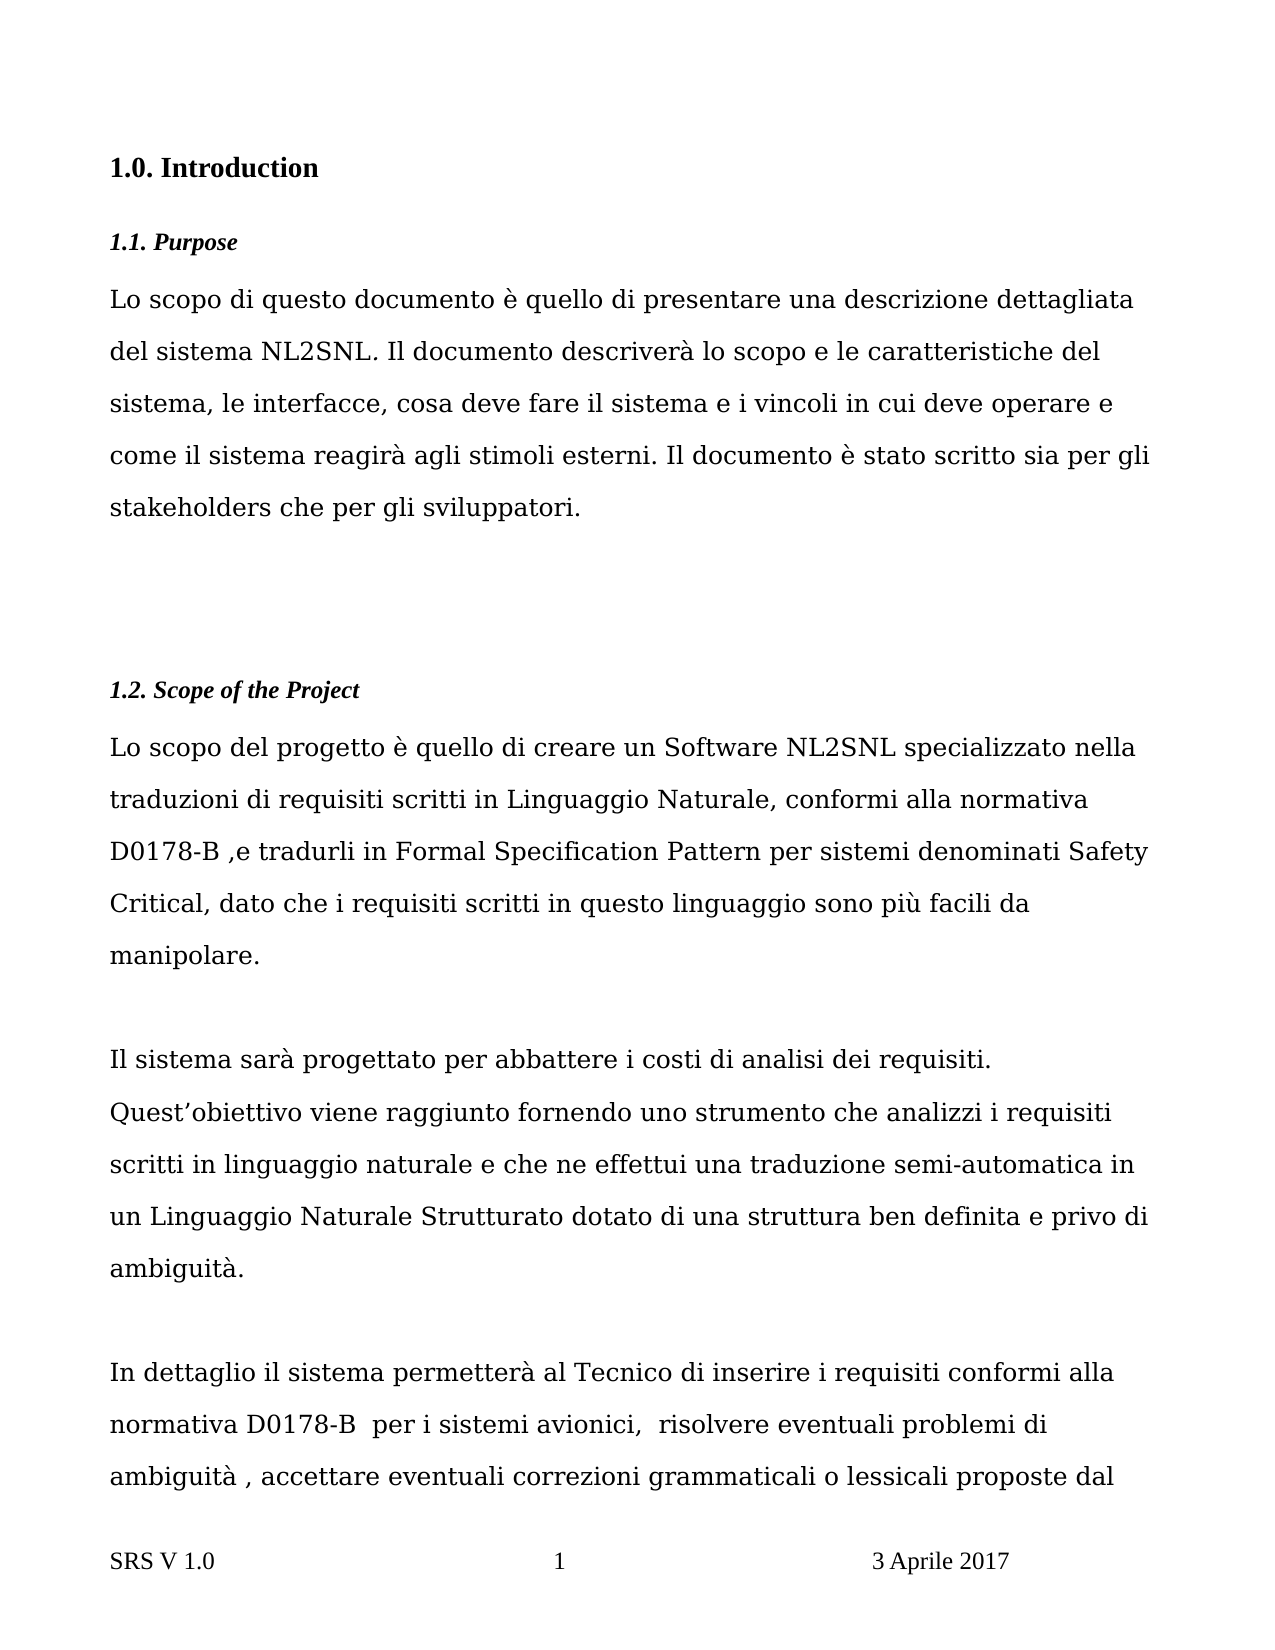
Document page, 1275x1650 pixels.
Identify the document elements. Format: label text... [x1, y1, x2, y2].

subtitle 1.0. Introduction [109, 150, 1162, 183]
text In dettaglio il sistema permetterà al Tecnico di inserire i requisiti conformi alla normativa D0178-B per i sistemi avionici, risolvere eventuali problemi di ambiguità , accettare eventuali correzioni grammaticali o lessicali proposte dal [109, 1340, 1162, 1496]
text Lo scopo di questo documento è quello di presentare una descrizione dettagliata del sistema NL2SNL. Il documento descriverà lo scopo e le caratteristiche del sistema, le interfacce, cosa deve fare il sistema e i vincoli in cui deve operare e come il sistema reagirà agli stimoli esterni. Il documento è stato scritto sia per gli stakeholders che per gli sviluppatori. [109, 267, 1162, 527]
text Lo scopo del progetto è quello di creare un Software NL2SNL specializzato nella traduzioni di requisiti scritti in Linguaggio Naturale, conformi alla normativa D0178-B ,e tradurli in Formal Specification Pattern per sistemi denominati Safety Critical, dato che i requisiti scritti in questo linguaggio sono più facili da manipolare. [109, 715, 1162, 975]
text Il sistema sarà progettato per abbattere i costi di analisi dei requisiti. Quest’obiettivo viene raggiunto fornendo uno strumento che analizzi i requisiti scritti in linguaggio naturale e che ne effettui una traduzione semi-automatica in un Linguaggio Naturale Strutturato dotato di una struttura ben definita e privo di ambiguità. [109, 1027, 1162, 1288]
subtitle 1.2. Scope of the Project [109, 656, 1162, 708]
subtitle 1.1. Purpose [109, 208, 1162, 261]
